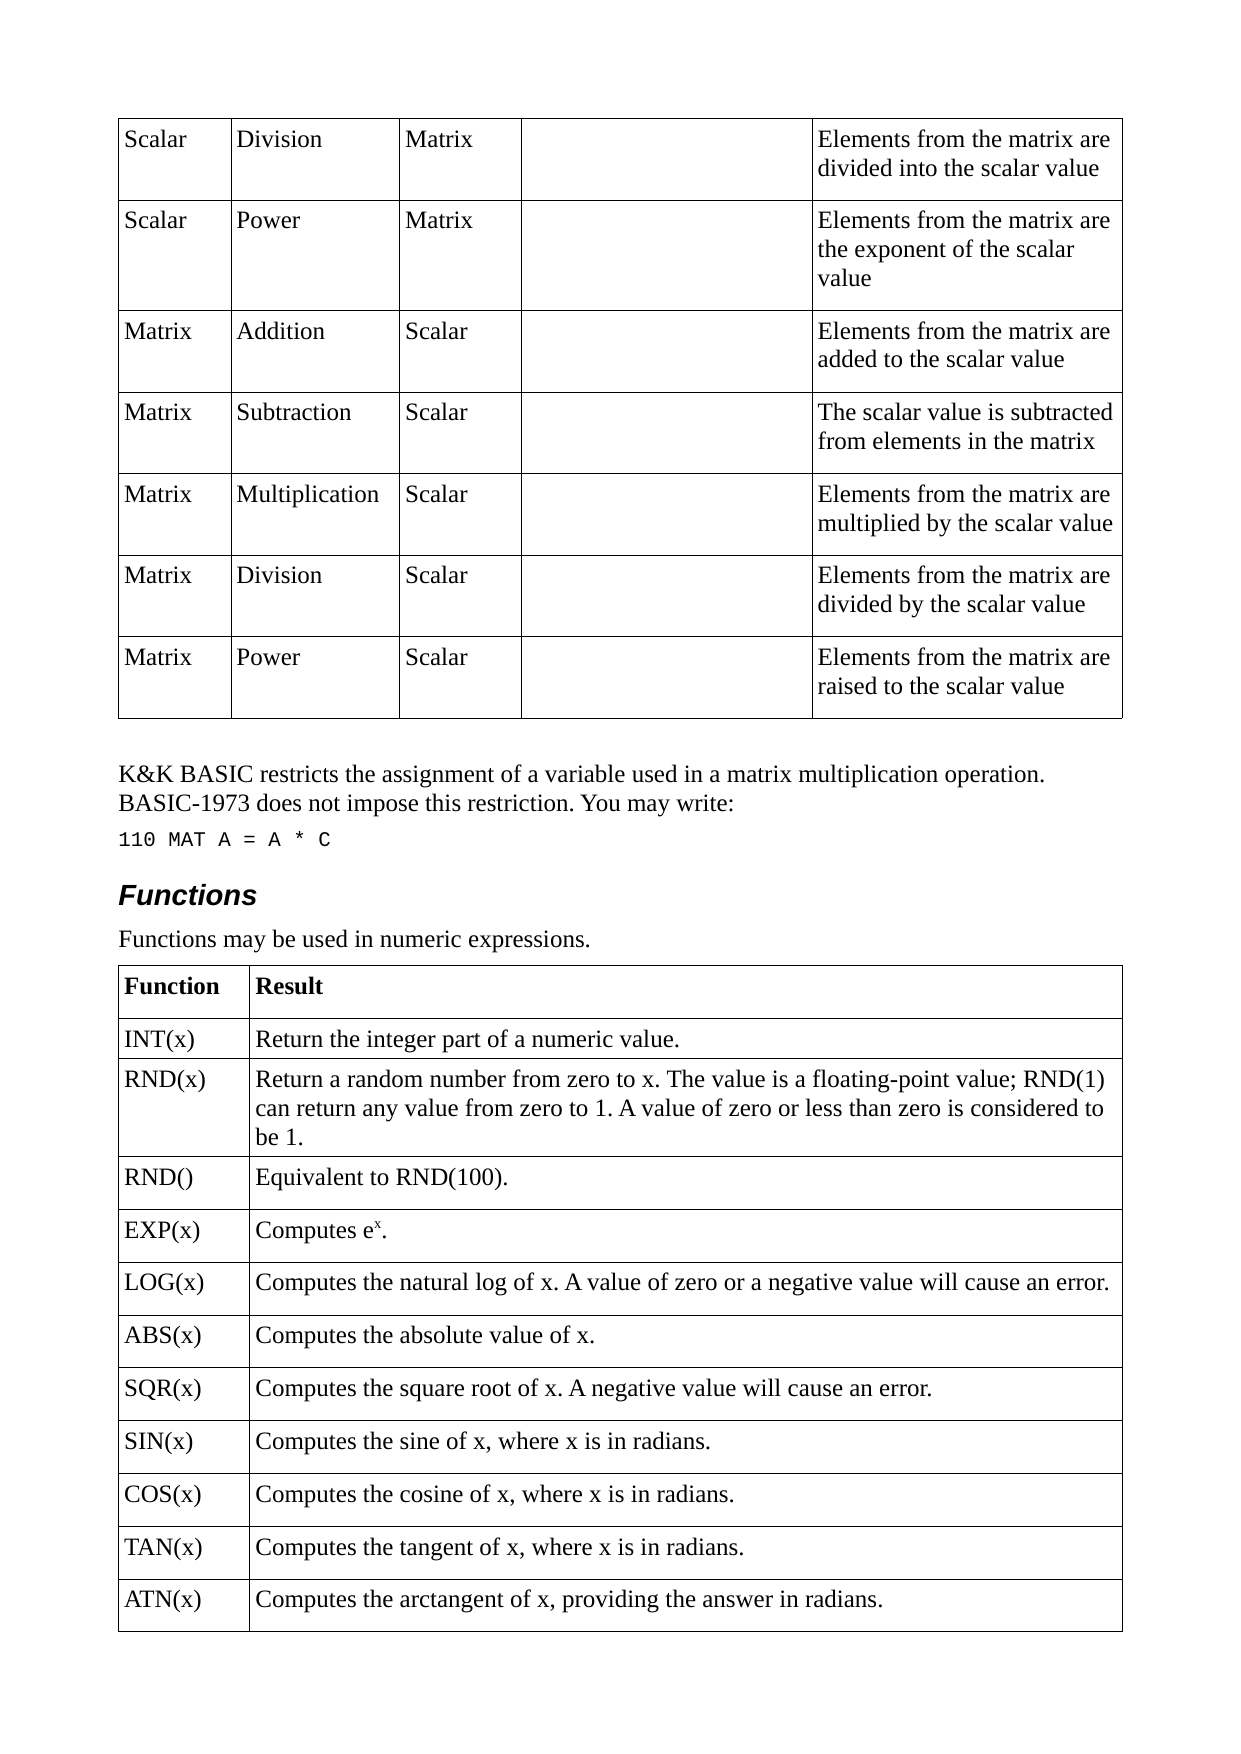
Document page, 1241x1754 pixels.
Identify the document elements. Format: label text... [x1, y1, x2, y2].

table_cell [522, 556, 812, 636]
table_cell The scalar value is subtracted from elements in the matrix [813, 393, 1122, 473]
table_cell Scalar [400, 311, 521, 392]
table_cell [522, 119, 812, 200]
table_cell Computes the cosine of x, where x is in radians. [250, 1474, 1122, 1526]
text 110 MAT A = A * C [118, 829, 1122, 853]
table_cell Subtraction [232, 393, 399, 473]
table_cell Computes the square root of x. A negative value will cause an error. [250, 1368, 1122, 1420]
table_cell RND(x) [119, 1059, 249, 1156]
table_cell [522, 393, 812, 473]
table_cell Scalar [119, 119, 231, 200]
table_cell Equivalent to RND(100). [250, 1157, 1122, 1209]
table_cell Scalar [400, 474, 521, 555]
table_cell Elements from the matrix are multiplied by the scalar value [813, 474, 1122, 555]
table_cell Computes the tangent of x, where x is in radians. [250, 1527, 1122, 1578]
table_header Function [119, 966, 249, 1018]
table_cell Scalar [119, 201, 231, 310]
table_cell Matrix [119, 393, 231, 473]
table_cell ABS(x) [119, 1316, 249, 1367]
table_cell Addition [232, 311, 399, 392]
table_cell Division [232, 556, 399, 636]
table_cell EXP(x) [119, 1210, 249, 1262]
table_cell [522, 201, 812, 310]
table_cell Division [232, 119, 399, 200]
table_cell Matrix [119, 637, 231, 718]
table_cell Elements from the matrix are added to the scalar value [813, 311, 1122, 392]
table_cell COS(x) [119, 1474, 249, 1526]
table_cell INT(x) [119, 1019, 249, 1058]
subtitle Functions [118, 878, 1122, 911]
table_cell Matrix [400, 119, 521, 200]
table_cell Elements from the matrix are divided by the scalar value [813, 556, 1122, 636]
table_cell Elements from the matrix are divided into the scalar value [813, 119, 1122, 200]
table_cell Scalar [400, 393, 521, 473]
table_cell Power [232, 201, 399, 310]
table_cell [522, 474, 812, 555]
table_cell Matrix [119, 311, 231, 392]
table_cell Computes the sine of x, where x is in radians. [250, 1421, 1122, 1473]
table_cell SIN(x) [119, 1421, 249, 1473]
table_cell Return a random number from zero to x. The value is a floating-point value; RND(1) can return any value from zero to 1. A value of zero or less than zero is considered to be 1. [250, 1059, 1122, 1156]
table_cell Matrix [400, 201, 521, 310]
table_cell [522, 637, 812, 718]
table_cell Scalar [400, 556, 521, 636]
table_cell Computes the natural log of x. A value of zero or a negative value will cause an error. [250, 1263, 1122, 1314]
table_cell RND() [119, 1157, 249, 1209]
table_cell Return the integer part of a numeric value. [250, 1019, 1122, 1058]
table_cell LOG(x) [119, 1263, 249, 1314]
table_cell Matrix [119, 474, 231, 555]
table_cell Power [232, 637, 399, 718]
table_header Result [250, 966, 1122, 1018]
table_cell SQR(x) [119, 1368, 249, 1420]
table_cell Computes the arctangent of x, providing the answer in radians. [250, 1580, 1122, 1631]
table_cell ATN(x) [119, 1580, 249, 1631]
table_cell Computes ex. [250, 1210, 1122, 1262]
table_cell Matrix [119, 556, 231, 636]
table_cell Multiplication [232, 474, 399, 555]
table_cell [522, 311, 812, 392]
table_cell Scalar [400, 637, 521, 718]
text Functions may be used in numeric expressions. [118, 924, 1122, 953]
table_cell Elements from the matrix are raised to the scalar value [813, 637, 1122, 718]
text K&K BASIC restricts the assignment of a variable used in a matrix multiplication operation. BASIC-1973 does not impose this restriction. You may write: [118, 759, 1122, 817]
table_cell TAN(x) [119, 1527, 249, 1578]
table_cell Elements from the matrix are the exponent of the scalar value [813, 201, 1122, 310]
table_cell Computes the absolute value of x. [250, 1316, 1122, 1367]
